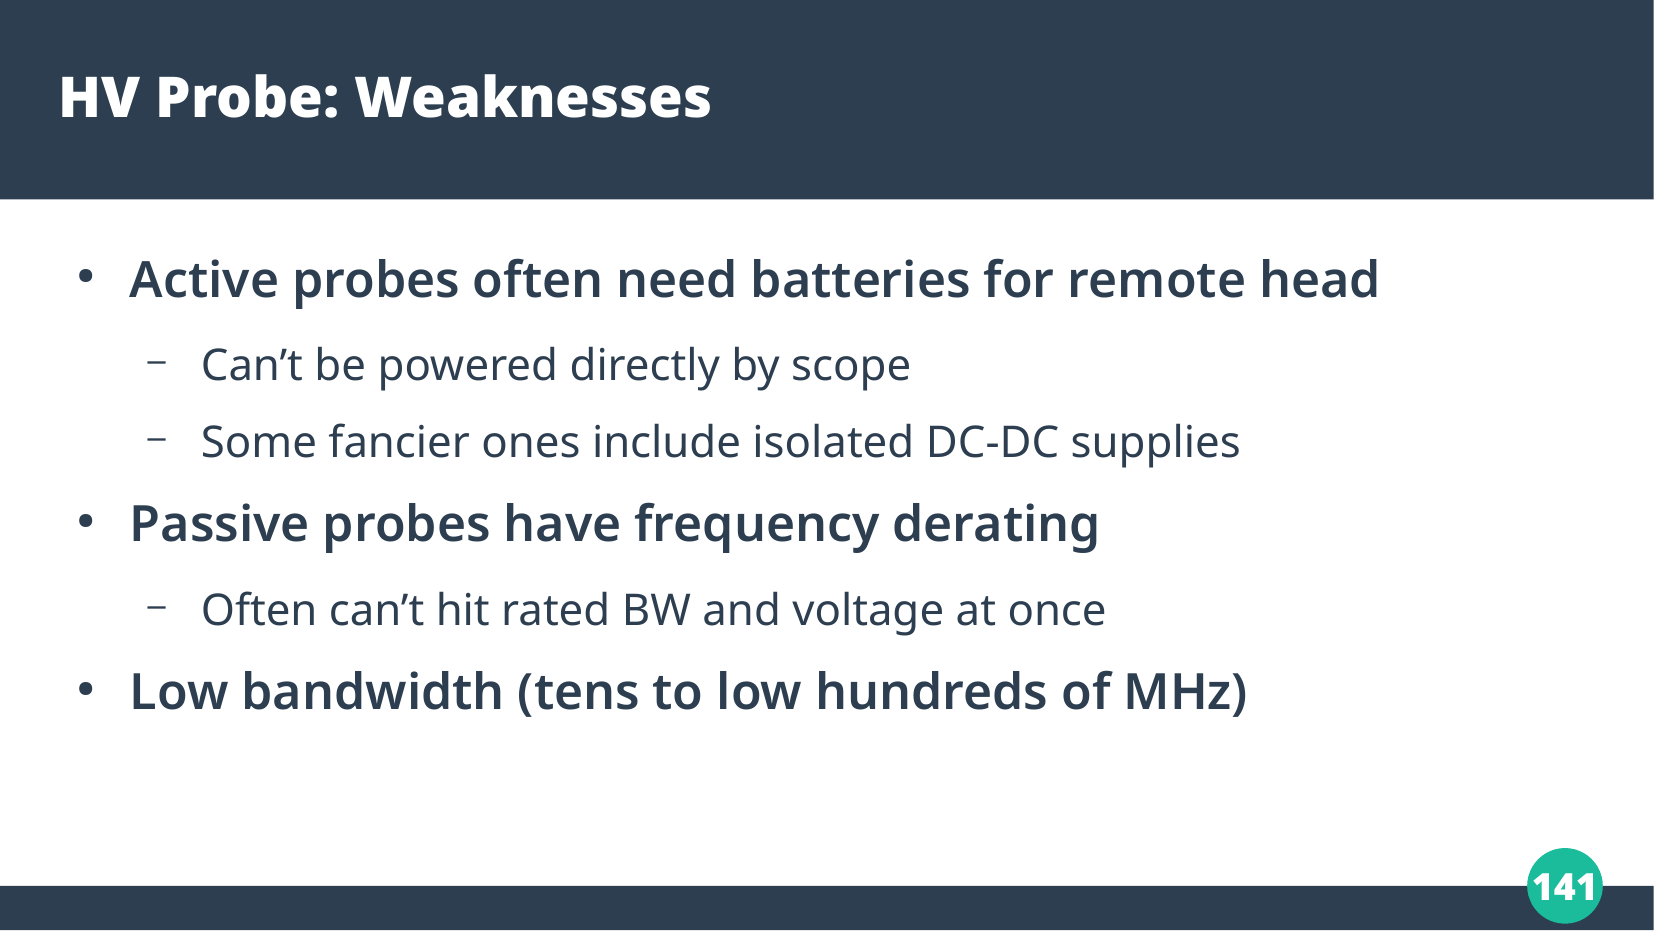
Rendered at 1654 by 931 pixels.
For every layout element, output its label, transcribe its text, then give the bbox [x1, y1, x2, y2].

title HV Probe: Weaknesses [59, 37, 1595, 155]
list Active probes often need batteries for remote head Can’t be powered directly by scope Some fancier ones include isolated DC-DC supplies Passive probes have frequency derating Often can’t hit rated BW and voltage at once Low bandwidth (tens to low hundreds of MHz) [59, 243, 1595, 864]
